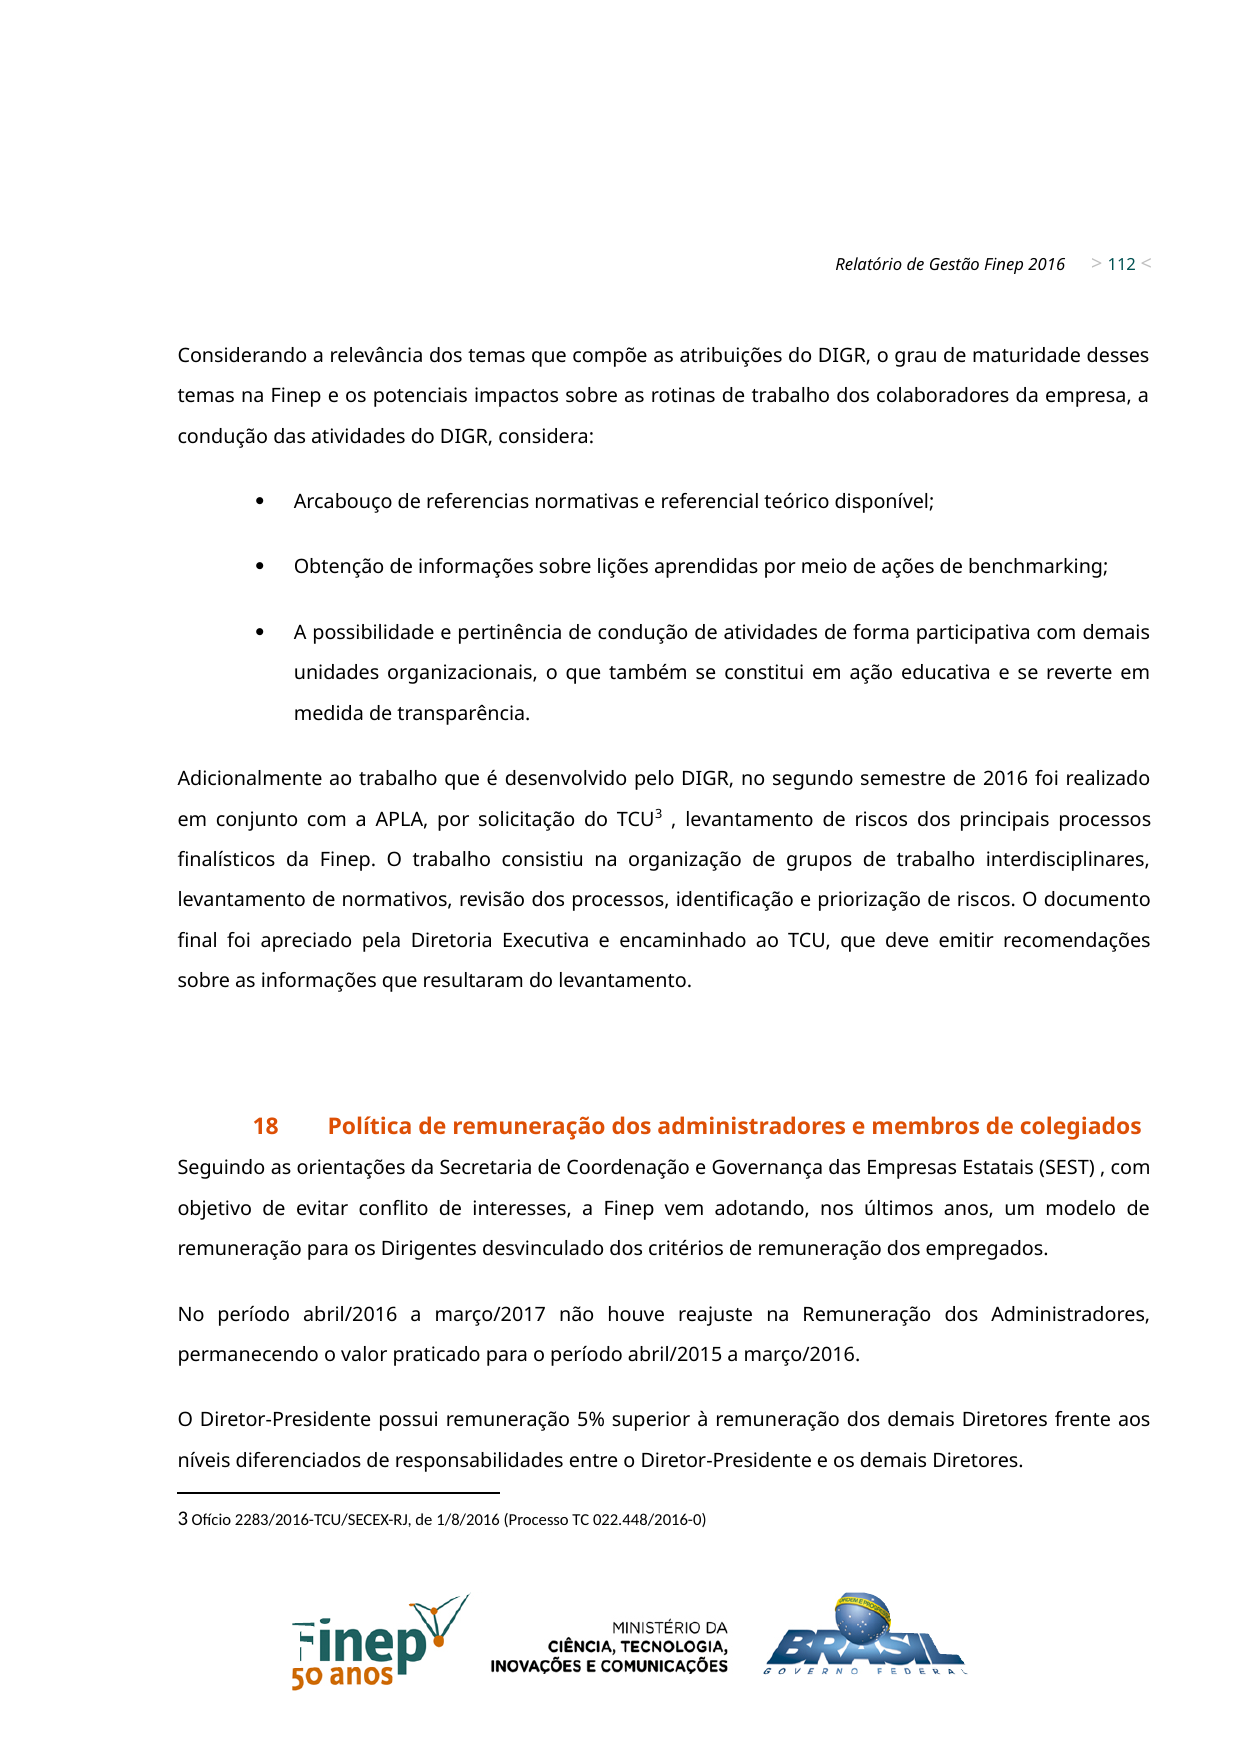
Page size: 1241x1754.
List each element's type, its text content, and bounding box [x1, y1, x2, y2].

list A possibilidade e pertinência de condução de atividades de forma participativa com demais unidades organizacionais, o que também se constitui em ação educativa e se reverte em medida de transparência. [256, 618, 1152, 726]
list Arcabouço de referencias normativas e referencial teórico disponível; [256, 487, 1152, 514]
text Considerando a relevância dos temas que compõe as atribuições do DIGR, o grau de maturidade desses temas na Finep e os potenciais impactos sobre as rotinas de trabalho dos colaboradores da empresa, a condução das atividades do DIGR, considera: [177, 341, 1152, 449]
text O Diretor-Presidente possui remuneração 5% superior à remuneração dos demais Diretores frente aos níveis diferenciados de responsabilidades entre o Diretor-Presidente e os demais Diretores. [177, 1406, 1152, 1473]
text Seguindo as orientações da Secretaria de Coordenação e Governança das Empresas Estatais (SEST) , com objetivo de evitar conflito de interesses, a Finep vem adotando, nos últimos anos, um modelo de remuneração para os Dirigentes desvinculado dos critérios de remuneração dos empregados. [177, 1154, 1152, 1261]
subtitle Política de remuneração dos administradores e membros de colegiados [252, 1110, 1152, 1141]
text No período abril/2016 a março/2017 não houve reajuste na Remuneração dos Administradores, permanecendo o valor praticado para o período abril/2015 a março/2016. [177, 1300, 1152, 1367]
text Adicionalmente ao trabalho que é desenvolvido pelo DIGR, no segundo semestre de 2016 foi realizado em conjunto com a APLA, por solicitação do TCU , levantamento de riscos dos principais processos finalísticos da Finep. O trabalho consistiu na organização de grupos de trabalho interdisciplinares, levantamento de normativos, revisão dos processos, identificação e priorização de riscos. O documento final foi apreciado pela Diretoria Executiva e encaminhado ao TCU, que deve emitir recomendações sobre as informações que resultaram do levantamento. [177, 764, 1152, 993]
list Obtenção de informações sobre lições aprendidas por meio de ações de benchmarking; [256, 553, 1152, 580]
text Ofício 2283/2016-TCU/SECEX-RJ, de 1/8/2016 (Processo TC 022.448/2016-0) [177, 1506, 1152, 1531]
